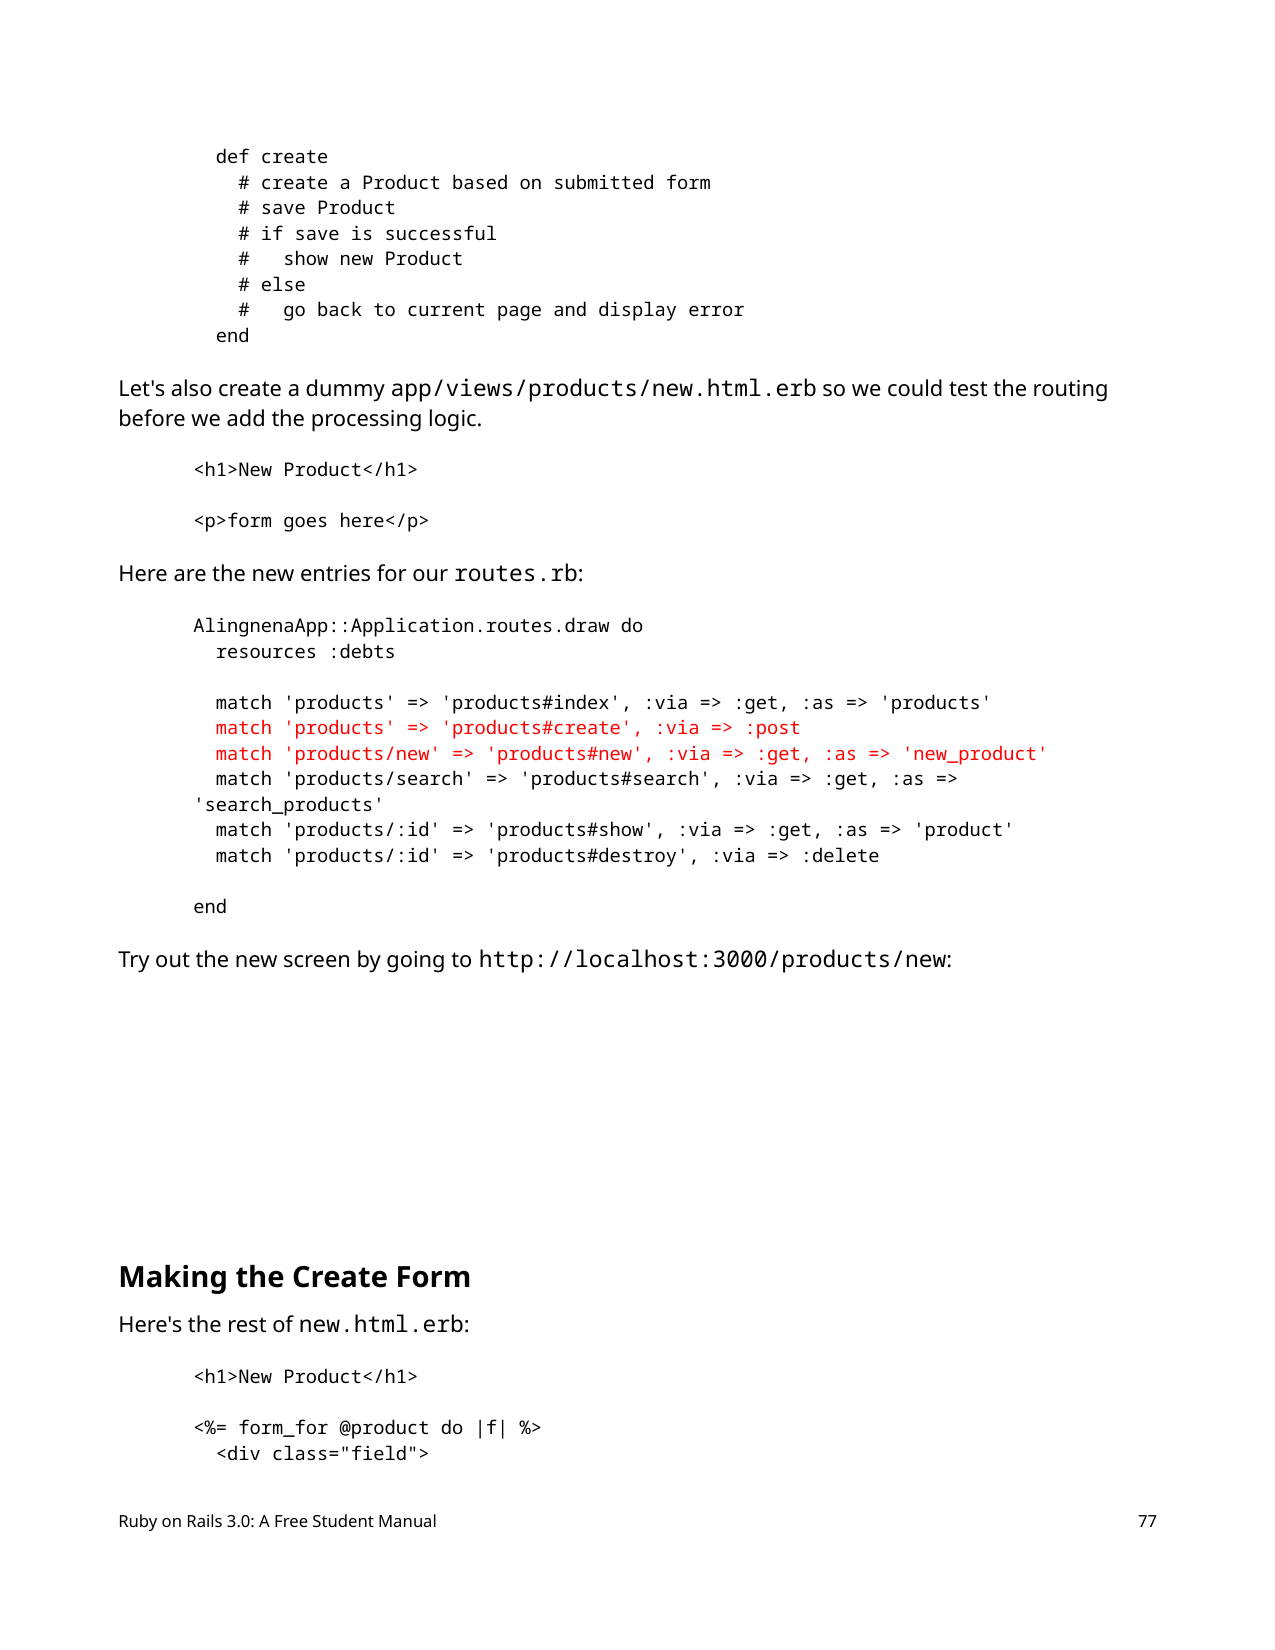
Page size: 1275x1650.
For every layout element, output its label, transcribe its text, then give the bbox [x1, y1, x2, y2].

text Let's also create a dummy app/views/products/new.html.erb so we could test the routing before we add the processing logic. [118, 372, 1157, 433]
text def create # create a Product based on submitted form # save Product # if save is successful # show new Product # else # go back to current page and display error end [193, 118, 1157, 348]
text Here are the new entries for our routes.rb: [118, 557, 1157, 588]
text <h1>New Product</h1> <p>form goes here</p> [193, 457, 1157, 533]
text AlingnenaApp::Application.routes.draw do resources :debts match 'products' => 'products#index', :via => :get, :as => 'products' match 'products' => 'products#create', :via => :post match 'products/new' => 'products#new', :via => :get, :as => 'new_product' match 'products/search' => 'products#search', :via => :get, :as => 'search_products' match 'products/:id' => 'products#show', :via => :get, :as => 'product' match 'products/:id' => 'products#destroy', :via => :delete end [193, 612, 1157, 919]
text <h1>New Product</h1> <%= form_for @product do |f| %> <div class="field"> [193, 1364, 1157, 1466]
text Try out the new screen by going to http://localhost:3000/products/new: [118, 943, 1157, 974]
subtitle Making the Create Form [118, 1023, 1157, 1296]
text Here's the rest of new.html.erb: [118, 1308, 1157, 1340]
